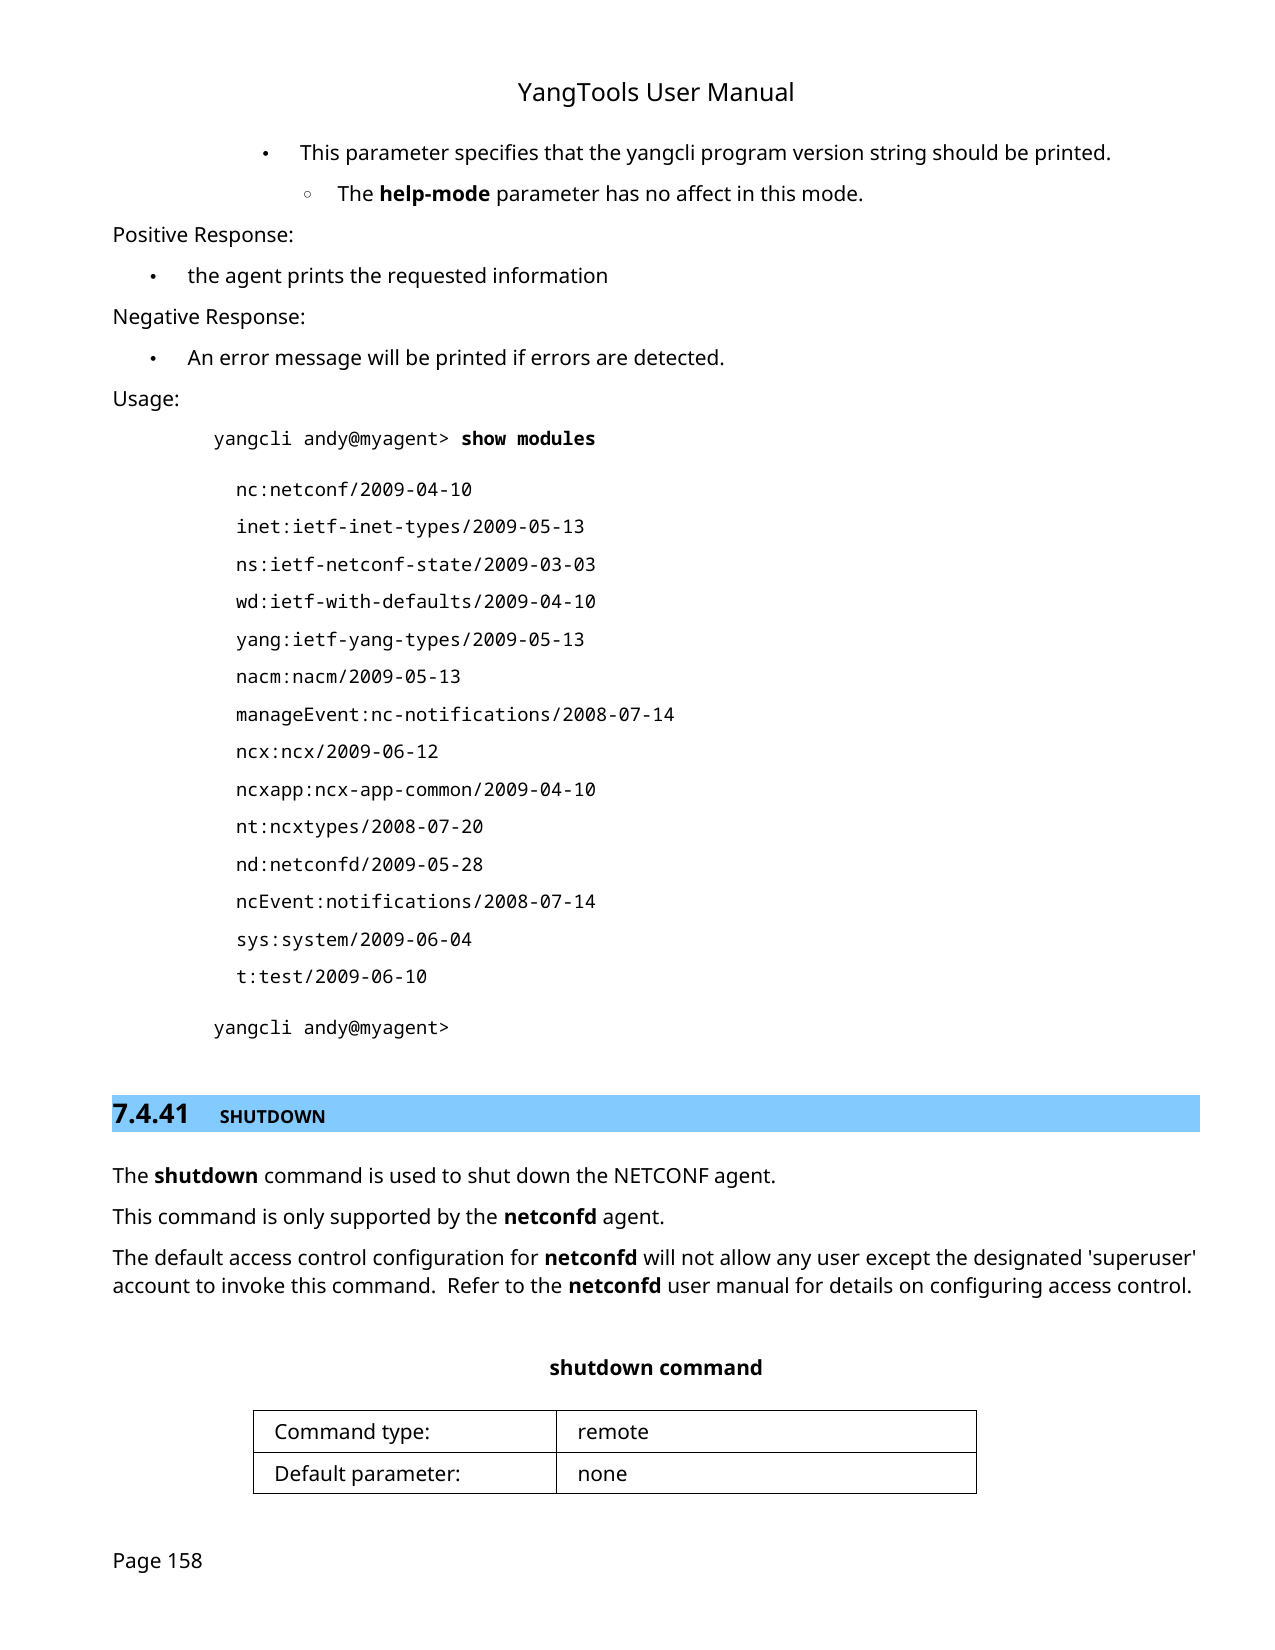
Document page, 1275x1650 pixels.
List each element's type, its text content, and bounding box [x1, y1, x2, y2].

table_cell none [557, 1453, 976, 1493]
list An error message will be printed if errors are detected. [150, 343, 1200, 372]
text inet:ietf-inet-types/2009-05-13 [139, 514, 1200, 539]
text ncEvent:notifications/2008-07-14 [139, 889, 1200, 914]
text nt:ncxtypes/2008-07-20 [139, 814, 1200, 839]
text t:test/2009-06-10 yangcli andy@myagent> [139, 964, 1200, 1066]
text Positive Response: [112, 220, 1200, 249]
text ncx:ncx/2009-06-12 [139, 739, 1200, 764]
text Usage: [112, 384, 1200, 413]
list the agent prints the requested information [150, 261, 1200, 290]
list The help-mode parameter has no affect in this mode. [300, 179, 1200, 208]
text yangcli andy@myagent> show modules nc:netconf/2009-04-10 [139, 425, 1200, 502]
text yang:ietf-yang-types/2009-05-13 [139, 626, 1200, 652]
list This parameter specifies that the yangcli program version string should be printed. [262, 138, 1200, 167]
text ns:ietf-netconf-state/2009-03-03 [139, 551, 1200, 577]
subtitle shutdown command [127, 1353, 1185, 1382]
text This command is only supported by the netconfd agent. [112, 1202, 1200, 1230]
text The shutdown command is used to shut down the NETCONF agent. [112, 1161, 1200, 1189]
text The default access control configuration for netconfd will not allow any user except the designated 'superuser' account to invoke this command. Refer to the netconfd user manual for details on configuring access control. [112, 1243, 1200, 1300]
text sys:system/2009-06-04 [139, 926, 1200, 952]
text nacm:nacm/2009-05-13 [139, 664, 1200, 689]
table_cell Default parameter: [254, 1453, 556, 1493]
text ncxapp:ncx-app-common/2009-04-10 [139, 776, 1200, 802]
text nd:netconfd/2009-05-28 [139, 851, 1200, 877]
text manageEvent:nc-notifications/2008-07-14 [139, 701, 1200, 727]
text wd:ietf-with-defaults/2009-04-10 [139, 589, 1200, 614]
table_header remote [557, 1411, 976, 1452]
subtitle shutdown [112, 1095, 1200, 1132]
text Negative Response: [112, 302, 1200, 331]
table_header Command type: [254, 1411, 556, 1452]
